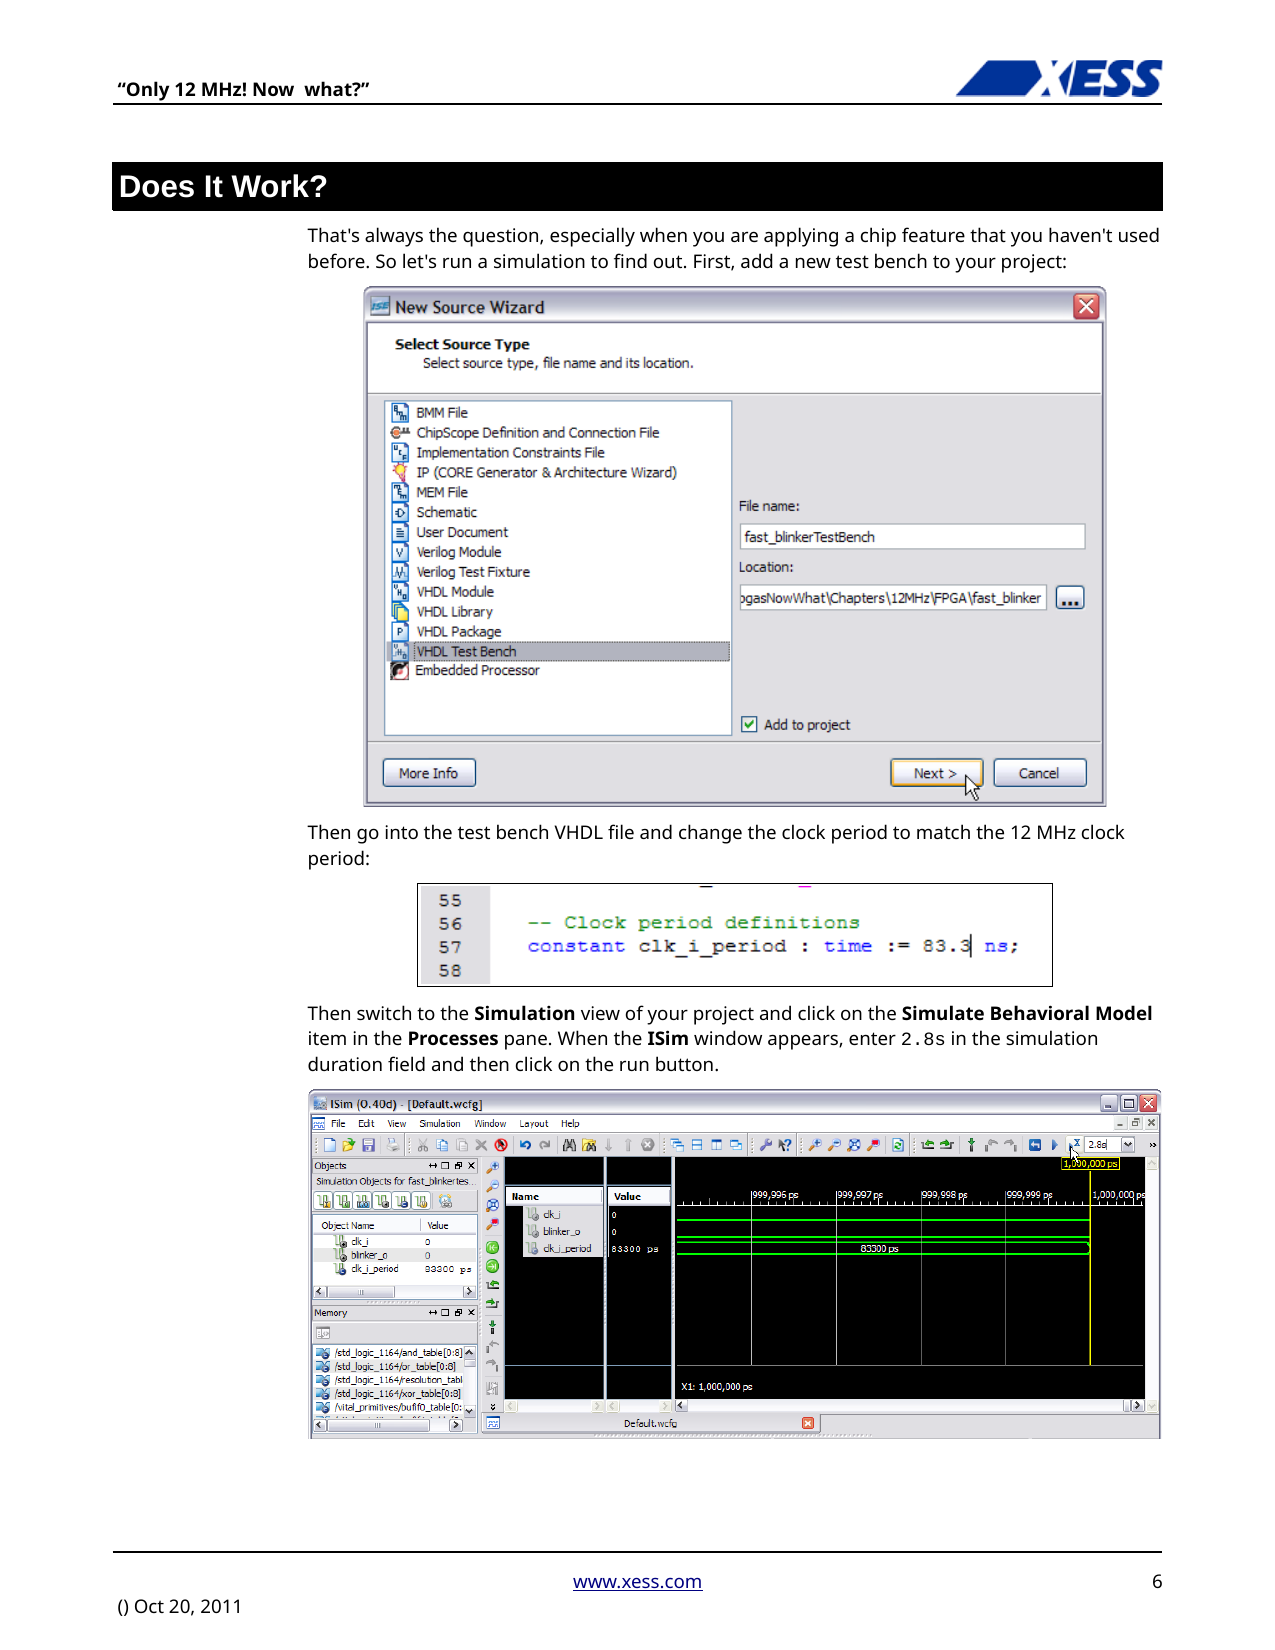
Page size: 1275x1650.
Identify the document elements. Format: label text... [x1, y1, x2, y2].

picture [308, 1089, 1162, 1439]
text Then go into the test bench VHDL file and change the clock period to match the 12 MHz clock period: [307, 819, 1162, 870]
picture [421, 886, 1049, 984]
text Then switch to the Simulation view of your project and click on the Simulate Behavioral Model item in the Processes pane. When the ISim window appears, enter 2.8s in the simulation duration field and then click on the run button. [307, 1000, 1162, 1077]
text That's always the question, especially when you are applying a chip feature that you haven't used before. So let's run a simulation to find out. First, add a new test bench to your project: [307, 223, 1162, 274]
picture [363, 286, 1107, 807]
subtitle Does It Work? [114, 163, 1162, 210]
picture [955, 60, 1163, 97]
